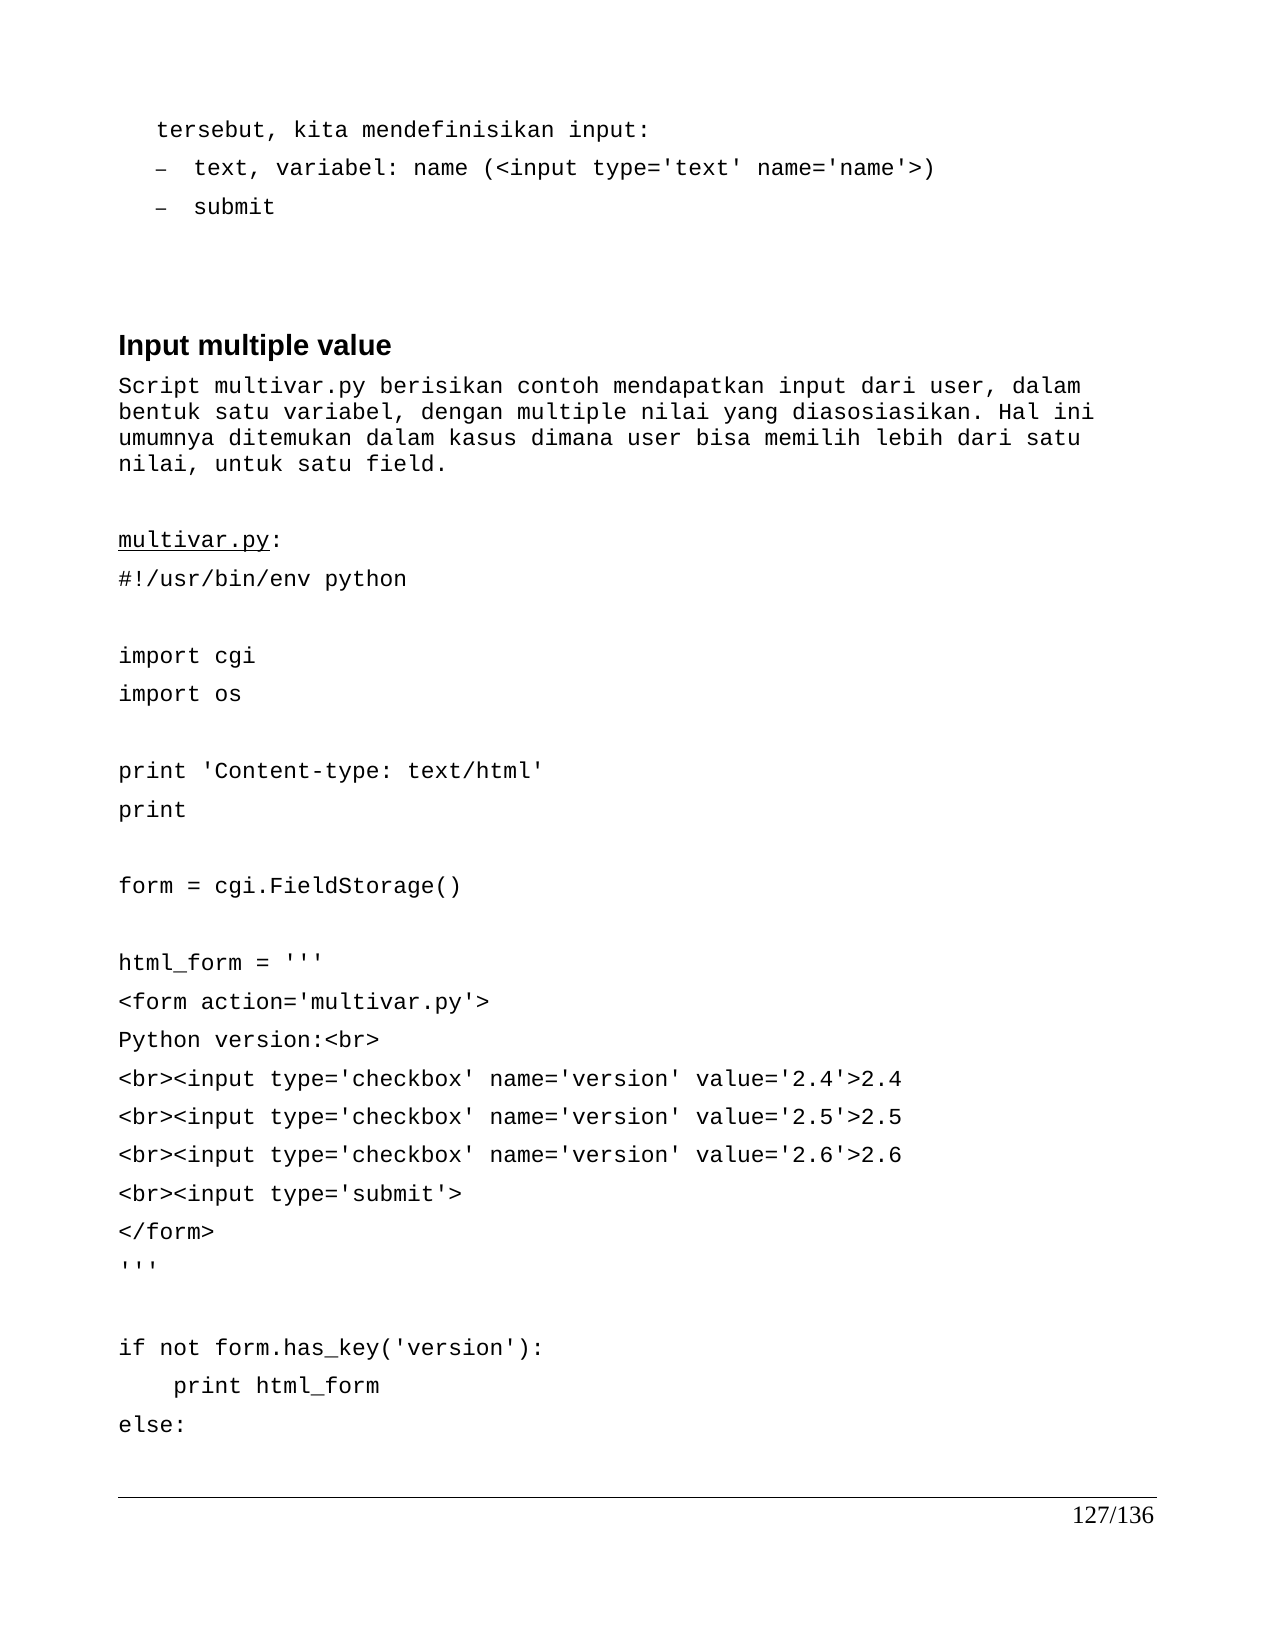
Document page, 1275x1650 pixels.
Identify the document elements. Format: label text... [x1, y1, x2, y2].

text import cgi [118, 644, 1157, 670]
text else: [118, 1413, 1157, 1439]
list tersebut, kita mendefinisikan input: [118, 118, 1157, 144]
text <br><input type='checkbox' name='version' value='2.4'>2.4 [118, 1067, 1157, 1093]
list text, variabel: name (<input type='text' name='name'>) [156, 157, 1157, 182]
list submit [156, 195, 1157, 221]
text <br><input type='checkbox' name='version' value='2.5'>2.5 [118, 1105, 1157, 1131]
text ''' [118, 1259, 1157, 1285]
text html_form = ''' [118, 952, 1157, 978]
text import os [118, 683, 1157, 708]
text print [118, 798, 1157, 824]
text if not form.has_key('version'): [118, 1336, 1157, 1362]
text Python version:<br> [118, 1028, 1157, 1054]
subtitle Input multiple value [118, 328, 1157, 362]
text <form action='multivar.py'> [118, 990, 1157, 1016]
text print html_form [118, 1374, 1157, 1400]
text multivar.py: [118, 529, 1157, 555]
text #!/usr/bin/env python [118, 567, 1157, 593]
text <br><input type='checkbox' name='version' value='2.6'>2.6 [118, 1144, 1157, 1170]
text Script multivar.py berisikan contoh mendapatkan input dari user, dalam bentuk satu variabel, dengan multiple nilai yang diasosiasikan. Hal ini umumnya ditemukan dalam kasus dimana user bisa memilih lebih dari satu nilai, untuk satu field. [118, 374, 1157, 478]
text print 'Content-type: text/html' [118, 759, 1157, 785]
text <br><input type='submit'> [118, 1182, 1157, 1208]
text form = cgi.FieldStorage() [118, 875, 1157, 901]
text </form> [118, 1221, 1157, 1247]
